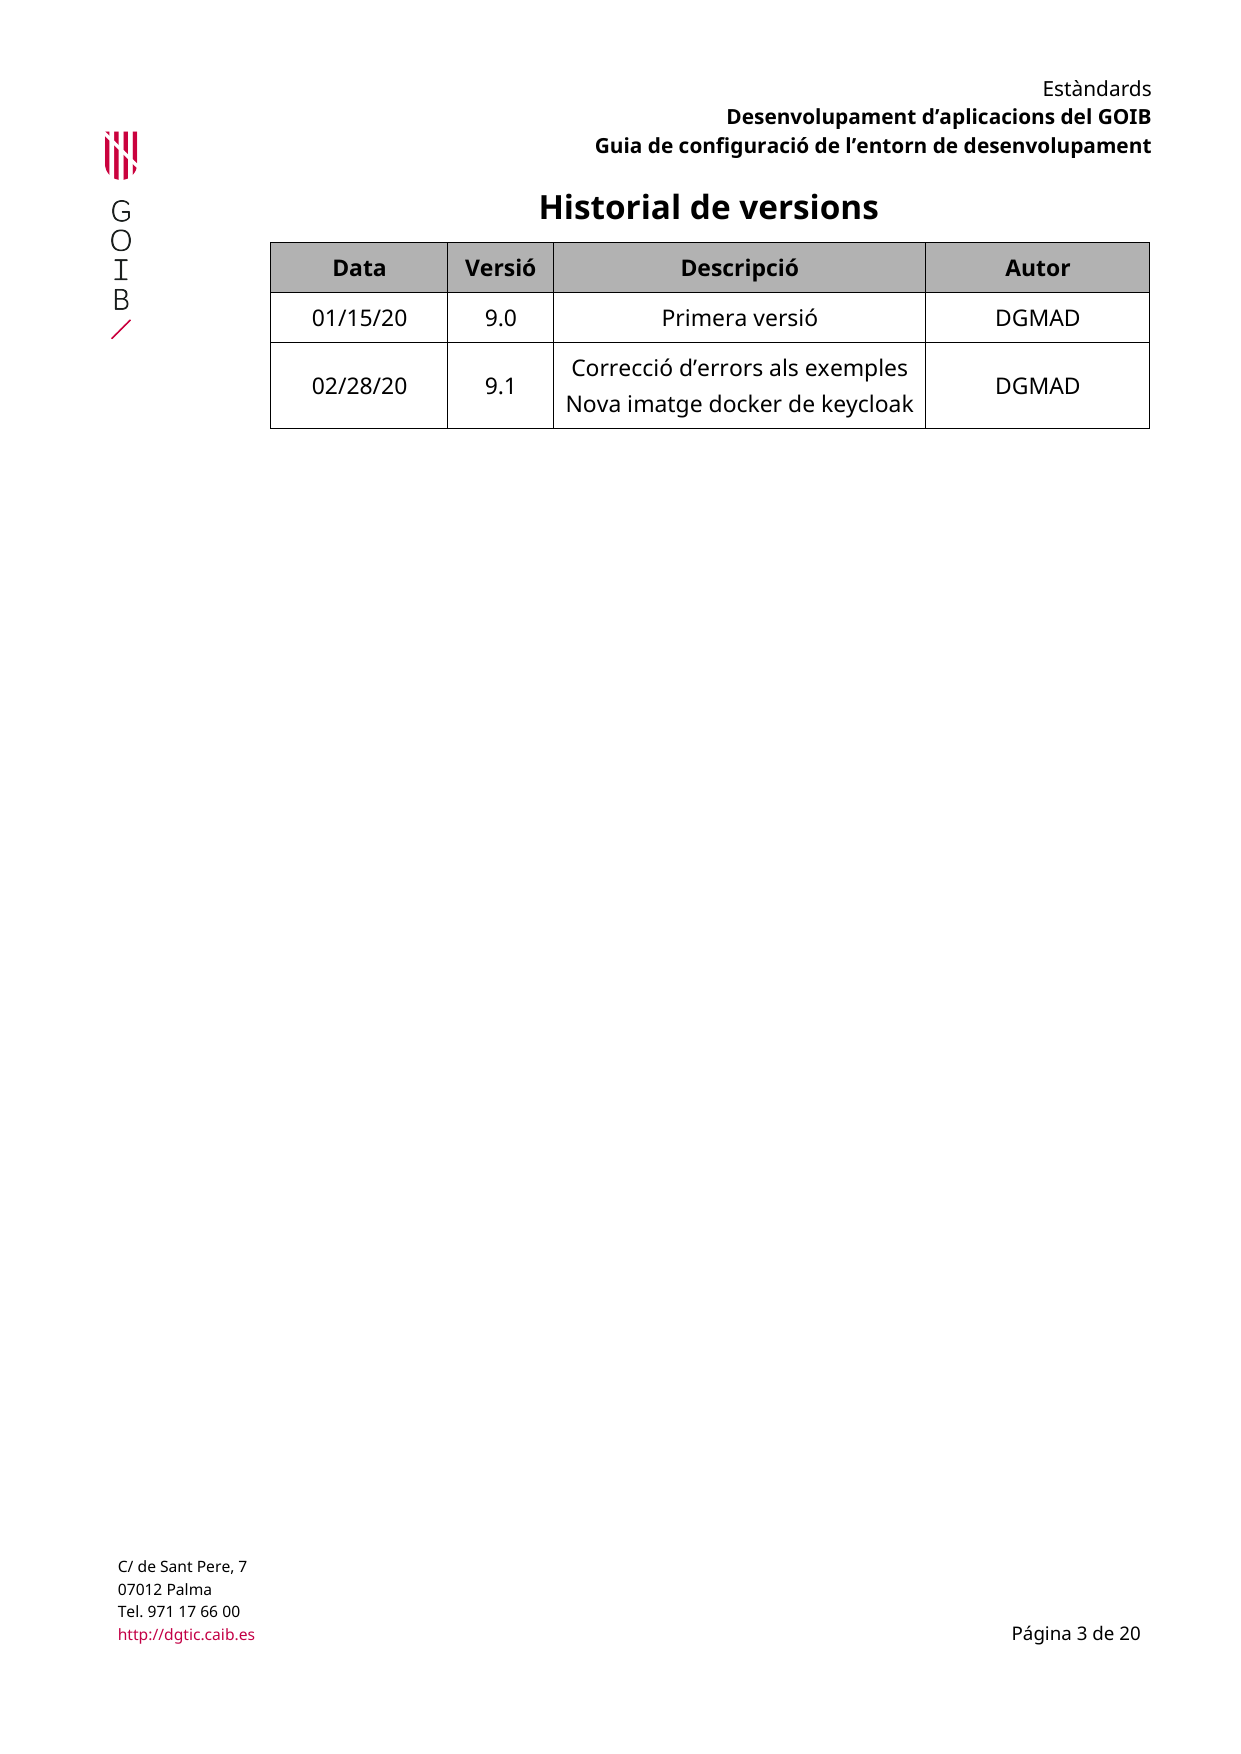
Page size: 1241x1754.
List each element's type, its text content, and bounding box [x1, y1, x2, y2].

table_header Data [271, 243, 447, 292]
picture [76, 108, 166, 370]
table_header Descripció [554, 243, 925, 292]
table_cell Primera versió [554, 293, 925, 342]
subtitle Historial de versions [266, 184, 1152, 229]
table_cell 28/02/20 [271, 343, 447, 428]
table_header Versió [448, 243, 553, 292]
table_cell 9.0 [448, 293, 553, 342]
table_cell DGMAD [926, 293, 1149, 342]
table_cell 9.1 [448, 343, 553, 428]
table_header Autor [926, 243, 1149, 292]
table_cell DGMAD [926, 343, 1149, 428]
table_cell Correcció d’errors als exemples Nova imatge docker de keycloak [554, 343, 925, 428]
table_cell 15/01/20 [271, 293, 447, 342]
